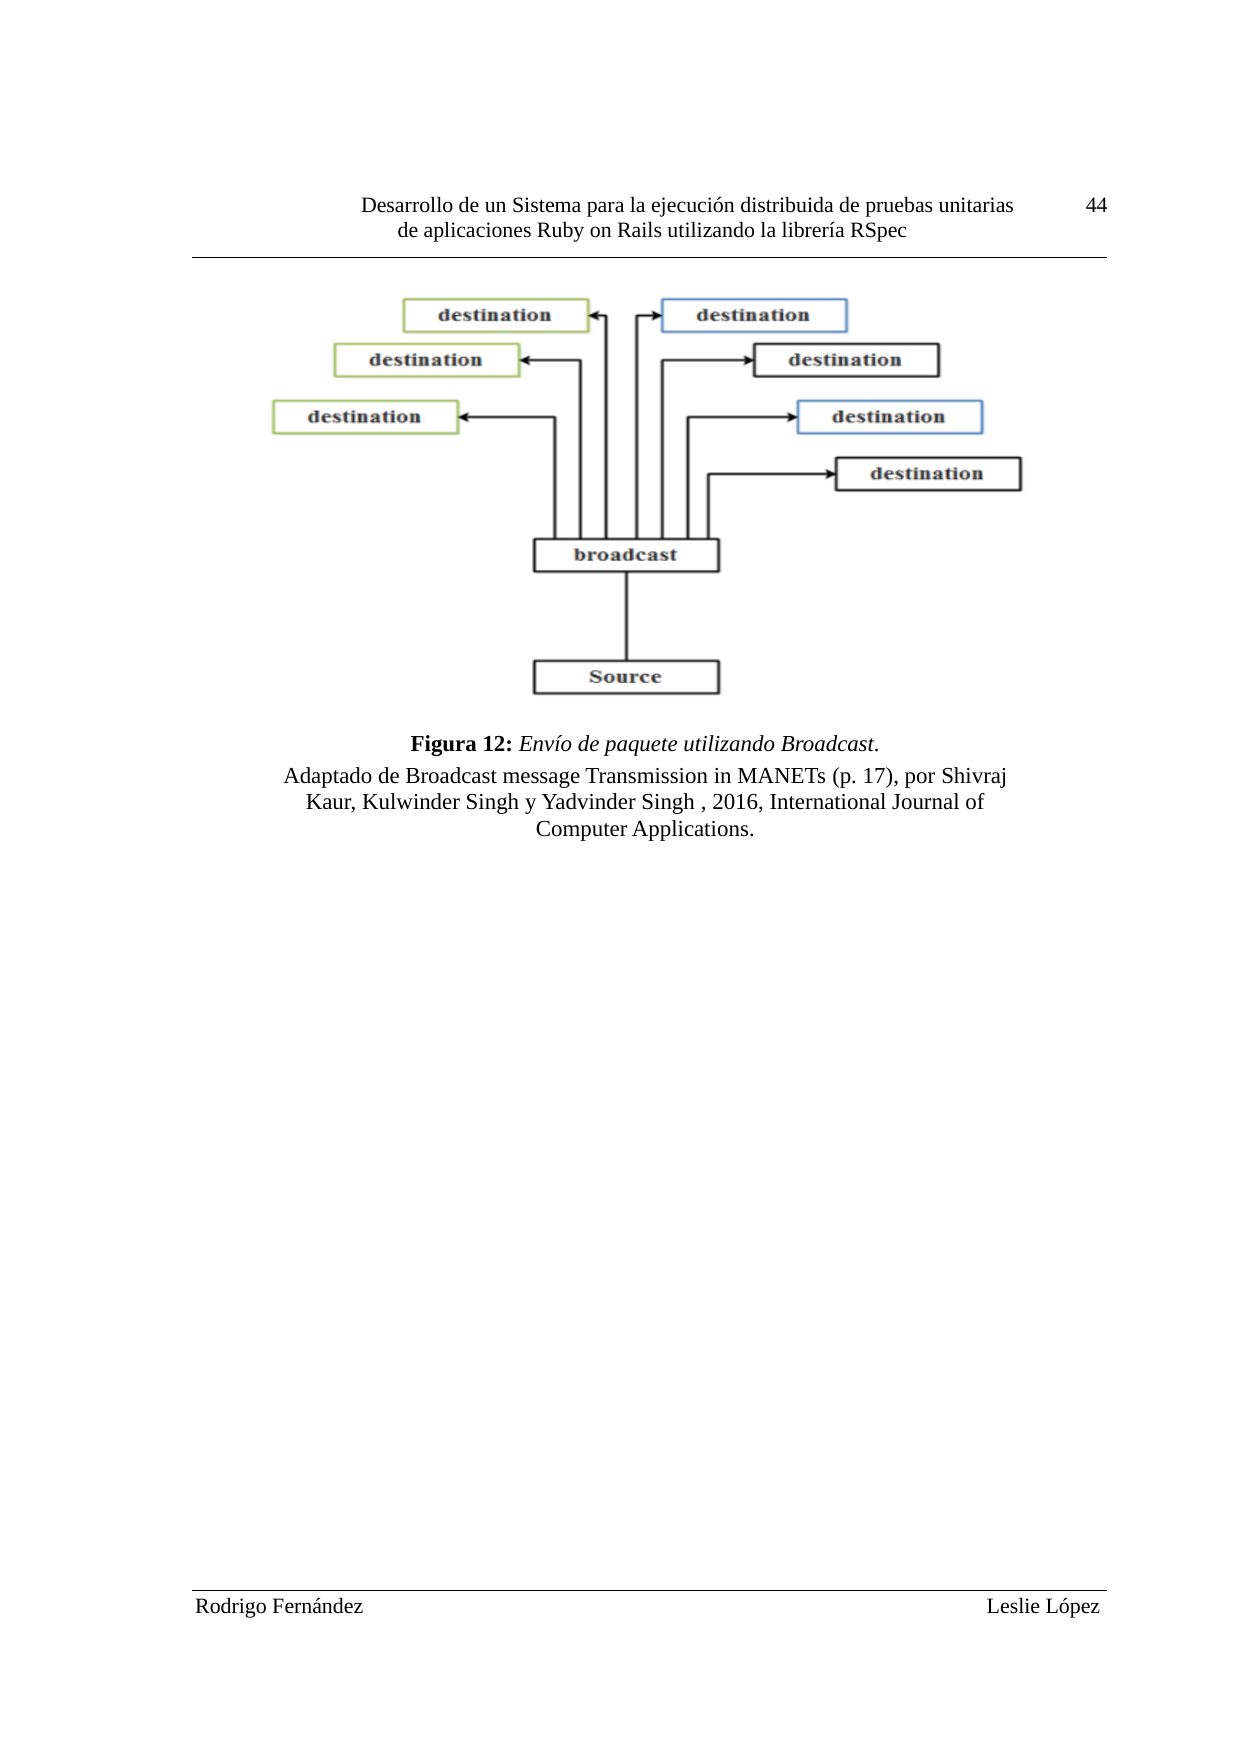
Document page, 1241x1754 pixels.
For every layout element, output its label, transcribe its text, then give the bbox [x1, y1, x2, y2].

text Adaptado de Broadcast message Transmission in MANETs (p. 17), por Shivraj Kaur, Kulwinder Singh y Yadvinder Singh , 2016, International Journal of Computer Applications. [257, 762, 1033, 841]
picture [254, 286, 1036, 704]
text Figura 12: Envío de paquete utilizando Broadcast. [257, 729, 1033, 756]
